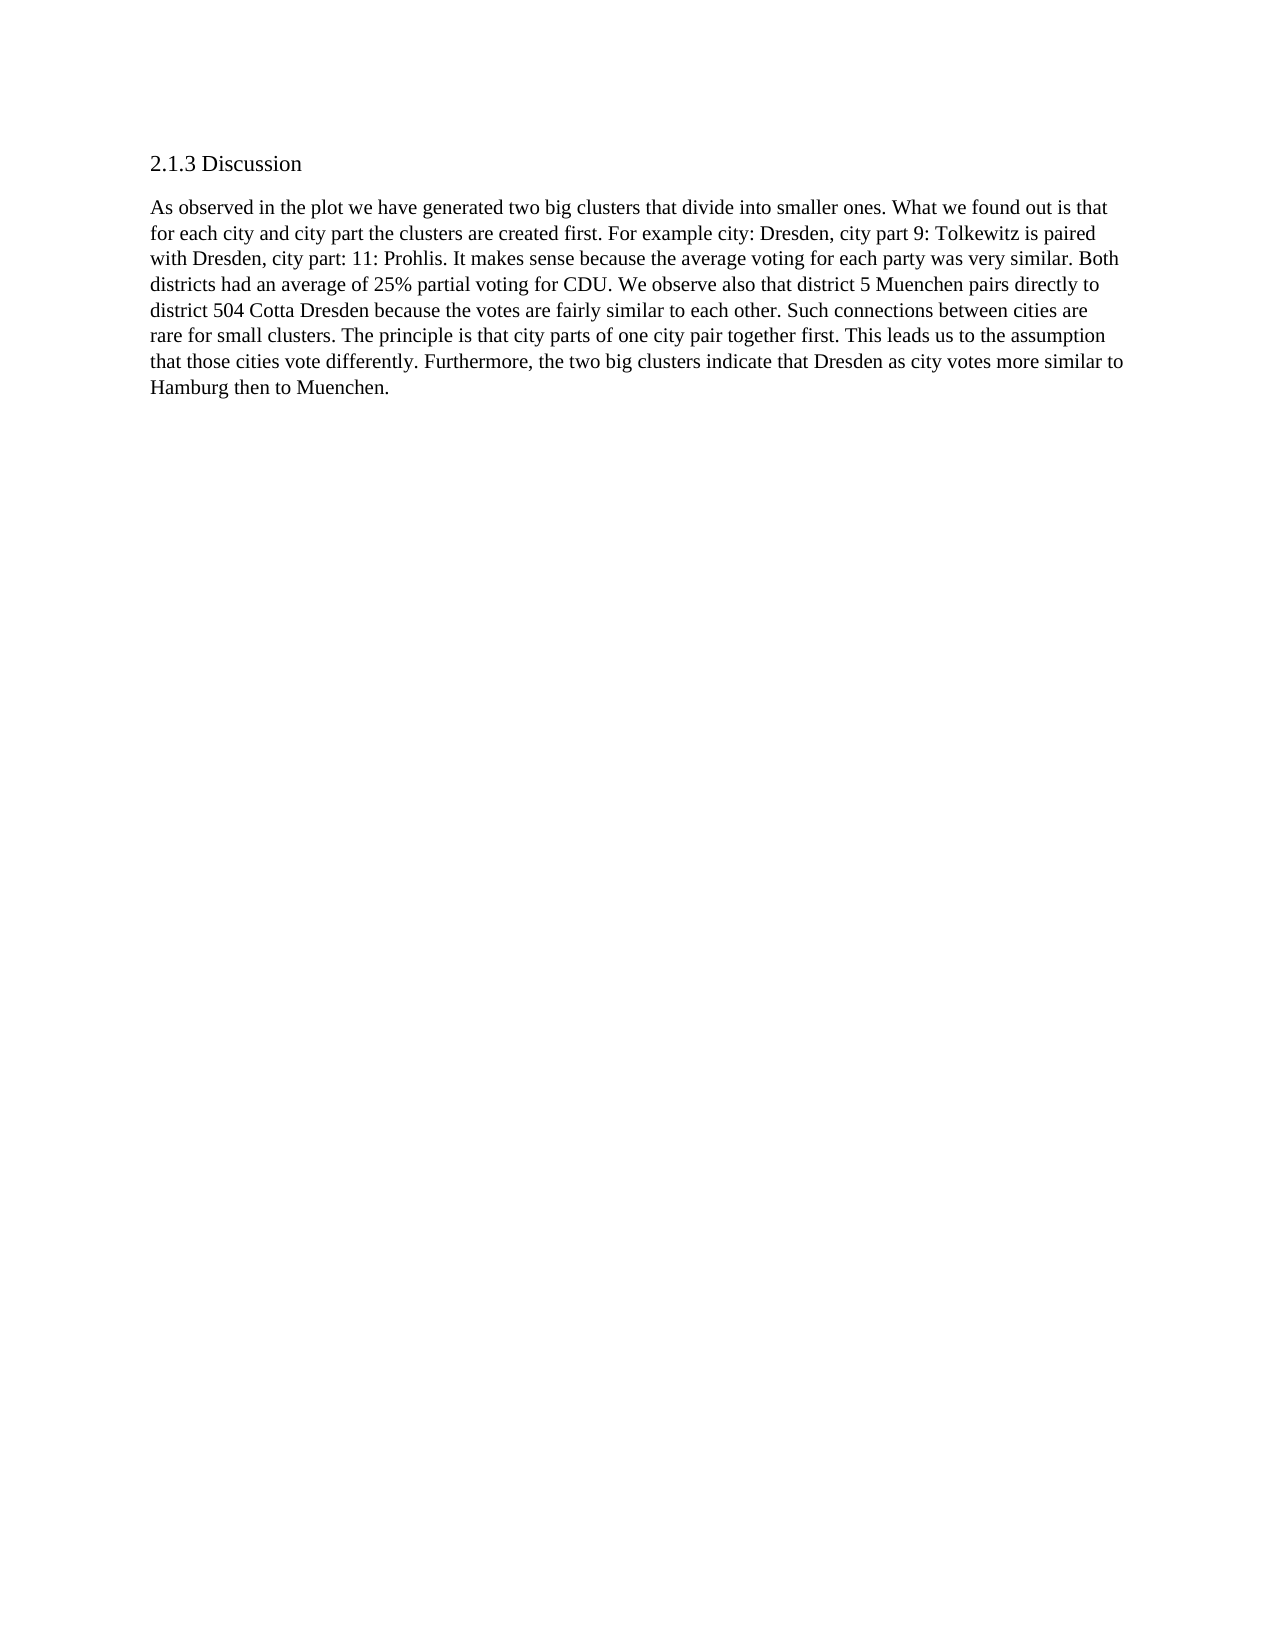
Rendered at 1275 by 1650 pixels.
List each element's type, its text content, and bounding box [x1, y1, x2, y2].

text 2.1.3 Discussion [150, 150, 1125, 176]
text As observed in the plot we have generated two big clusters that divide into smaller ones. What we found out is that for each city and city part the clusters are created first. For example city: Dresden, city part 9: Tolkewitz is paired with Dresden, city part: 11: Prohlis. It makes sense because the average voting for each party was very similar. Both districts had an average of 25% partial voting for CDU. We observe also that district 5 Muenchen pairs directly to district 504 Cotta Dresden because the votes are fairly similar to each other. Such connections between cities are rare for small clusters. The principle is that city parts of one city pair together first. This leads us to the assumption that those cities vote differently. Furthermore, the two big clusters indicate that Dresden as city votes more similar to Hamburg then to Muenchen. [150, 195, 1125, 399]
